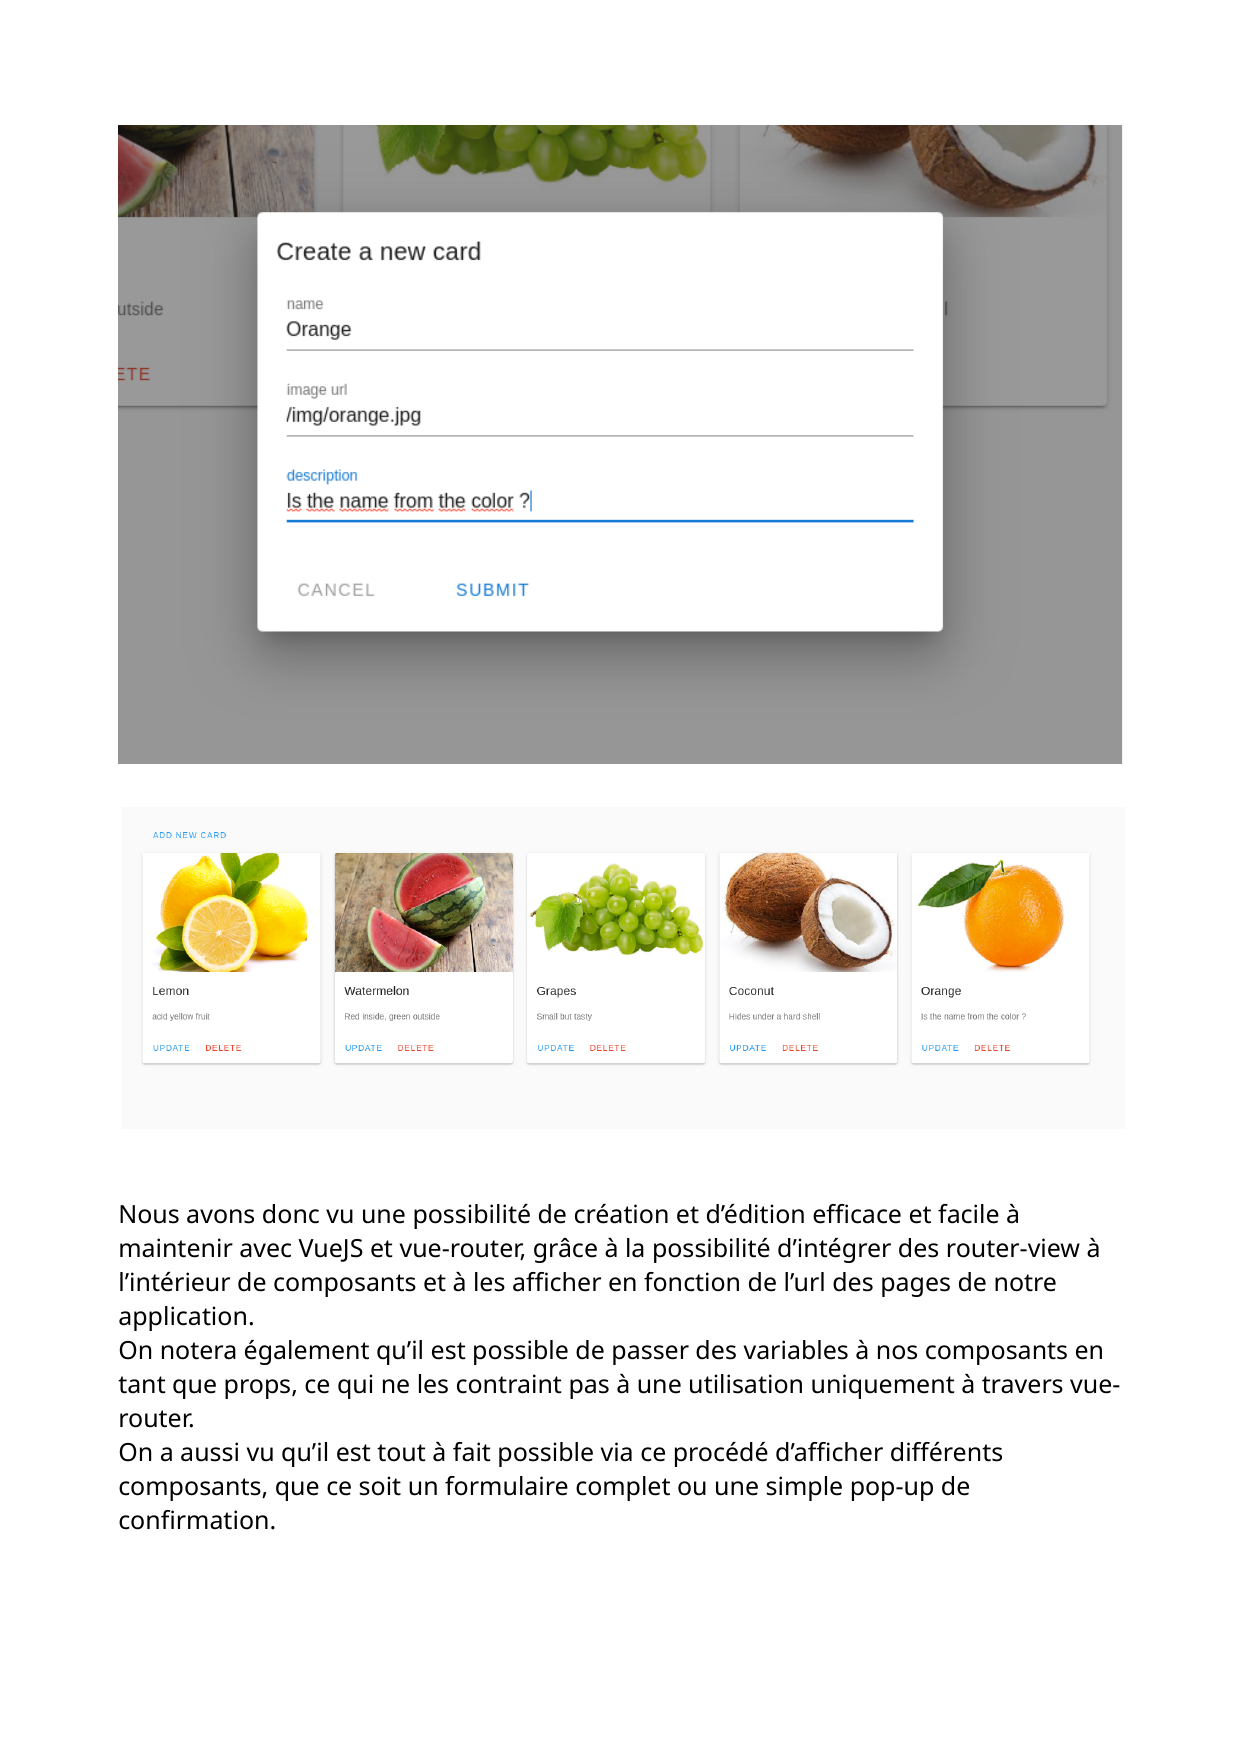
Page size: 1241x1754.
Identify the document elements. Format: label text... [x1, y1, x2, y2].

text On a aussi vu qu’il est tout à fait possible via ce procédé d’afficher différents composants, que ce soit un formulaire complet ou une simple pop-up de confirmation. [118, 1435, 1122, 1537]
text Nous avons donc vu une possibilité de création et d’édition efficace et facile à maintenir avec VueJS et vue-router, grâce à la possibilité d’intégrer des router-view à l’intérieur de composants et à les afficher en fonction de l’url des pages de notre application. On notera également qu’il est possible de passer des variables à nos composants en tant que props, ce qui ne les contraint pas à une utilisation uniquement à travers vue-router. [118, 1196, 1122, 1435]
picture [118, 125, 1123, 764]
picture [121, 807, 1126, 1129]
